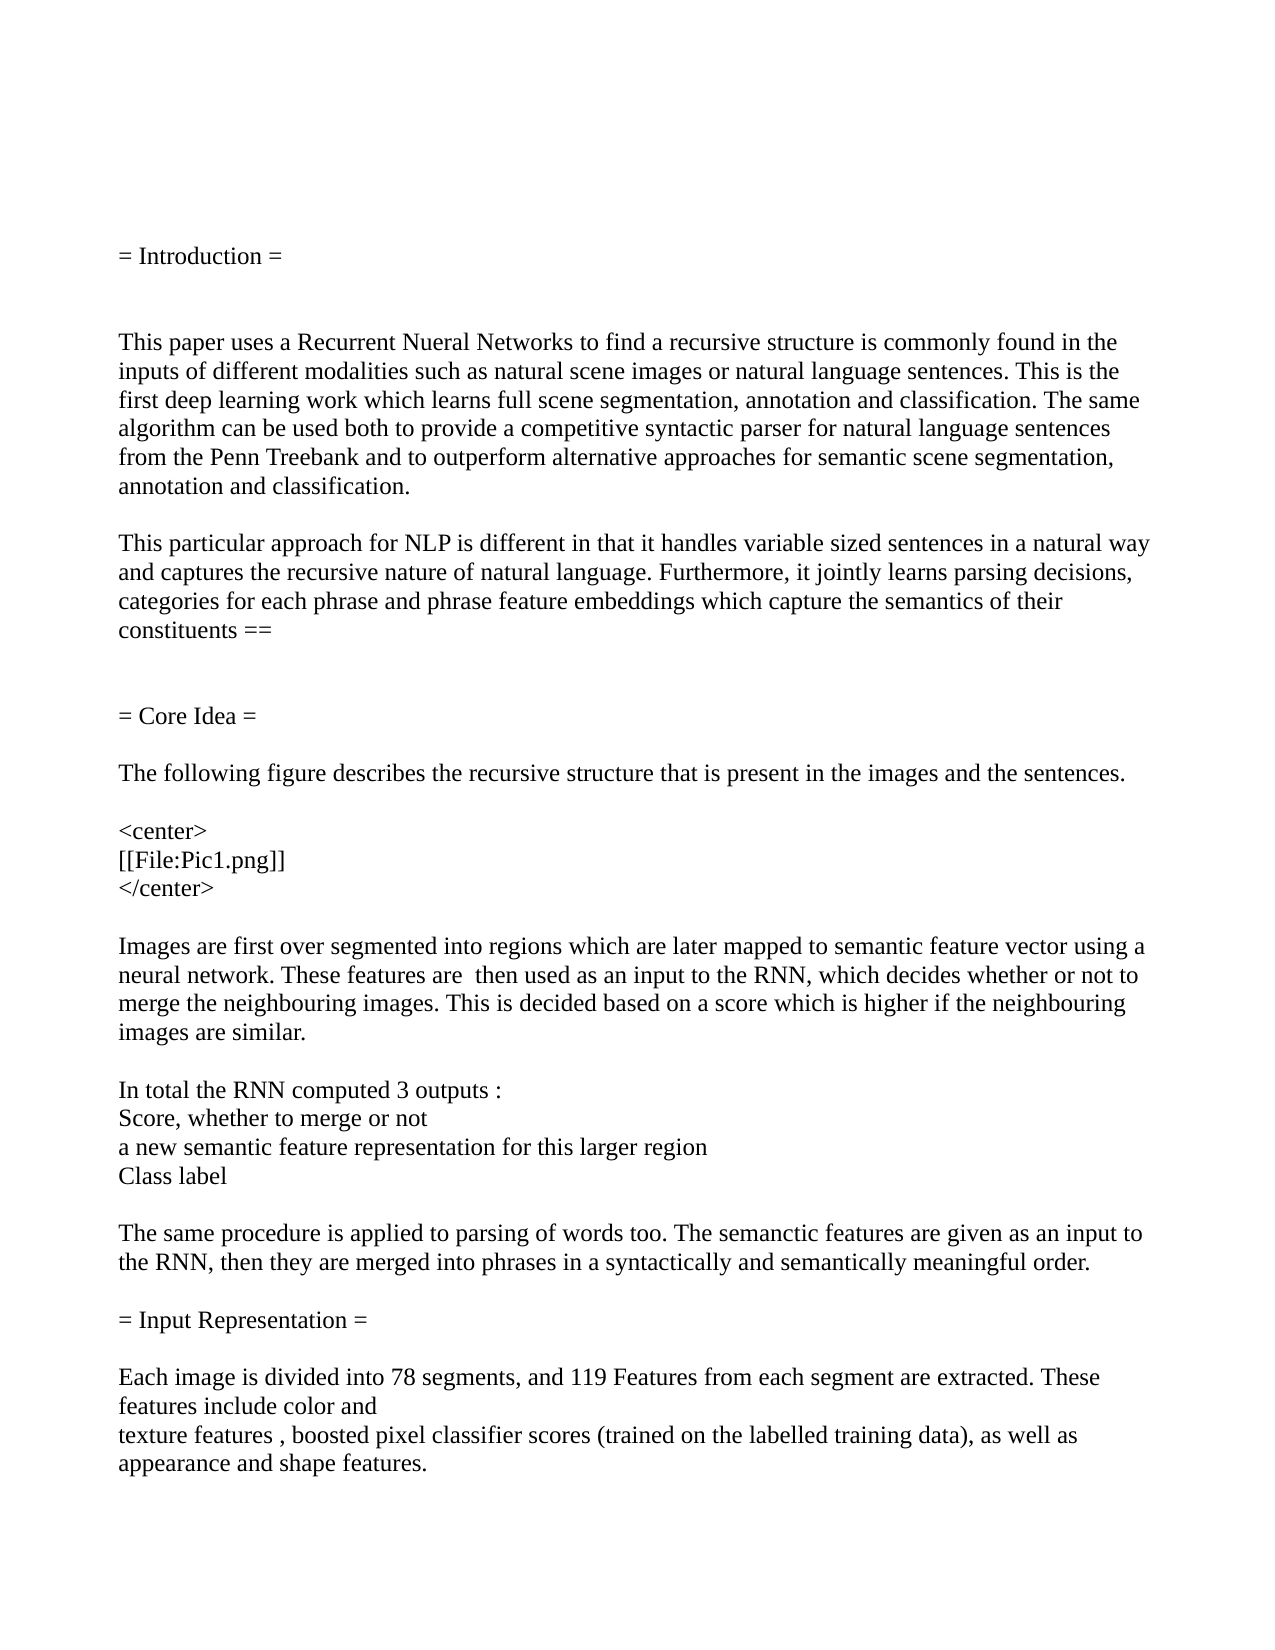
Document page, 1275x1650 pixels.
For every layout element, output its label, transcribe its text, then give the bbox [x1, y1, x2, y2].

text The following figure describes the recursive structure that is present in the images and the sentences. [118, 758, 1157, 787]
text = Introduction = [118, 241, 1157, 270]
text Each image is divided into 78 segments, and 119 Features from each segment are extracted. These features include color and [118, 1362, 1157, 1420]
text [[File:Pic1.png]] [118, 845, 1157, 873]
text </center> [118, 873, 1157, 902]
text a new semantic feature representation for this larger region [118, 1132, 1157, 1161]
text This paper uses a Recurrent Nueral Networks to find a recursive structure is commonly found in the inputs of different modalities such as natural scene images or natural language sentences. This is the first deep learning work which learns full scene segmentation, annotation and classification. The same algorithm can be used both to provide a competitive syntactic parser for natural language sentences from the Penn Treebank and to outperform alternative approaches for semantic scene segmentation, annotation and classification. [118, 327, 1157, 500]
text Images are first over segmented into regions which are later mapped to semantic feature vector using a neural network. These features are then used as an input to the RNN, which decides whether or not to merge the neighbouring images. This is decided based on a score which is higher if the neighbouring images are similar. [118, 931, 1157, 1046]
text Score, whether to merge or not [118, 1103, 1157, 1132]
text In total the RNN computed 3 outputs : [118, 1075, 1157, 1103]
text = Core Idea = [118, 701, 1157, 730]
text The same procedure is applied to parsing of words too. The semanctic features are given as an input to the RNN, then they are merged into phrases in a syntactically and semantically meaningful order. [118, 1218, 1157, 1276]
text This particular approach for NLP is different in that it handles variable sized sentences in a natural way and captures the recursive nature of natural language. Furthermore, it jointly learns parsing decisions, categories for each phrase and phrase feature embeddings which capture the semantics of their constituents == [118, 528, 1157, 643]
text <center> [118, 816, 1157, 845]
text texture features , boosted pixel classifier scores (trained on the labelled training data), as well as appearance and shape features. [118, 1420, 1157, 1477]
text = Input Representation = [118, 1305, 1157, 1333]
text Class label [118, 1161, 1157, 1190]
